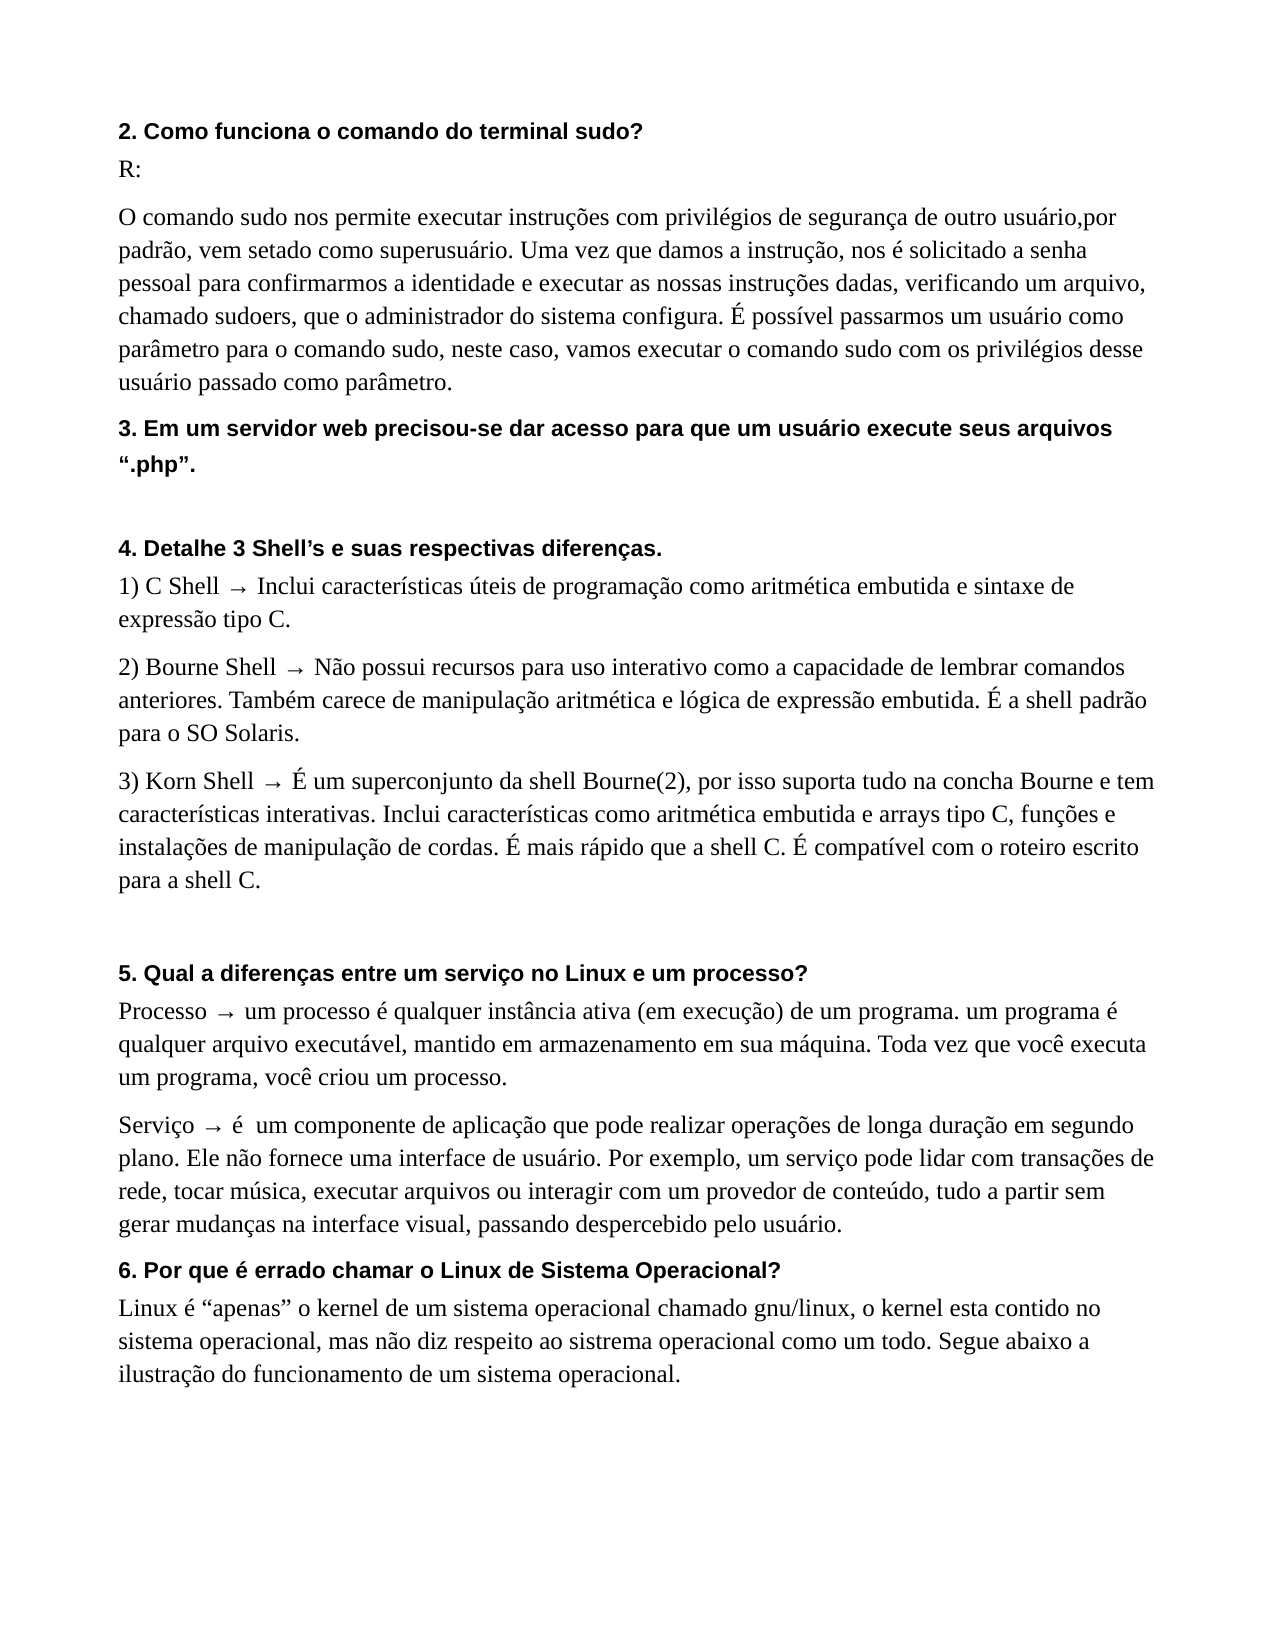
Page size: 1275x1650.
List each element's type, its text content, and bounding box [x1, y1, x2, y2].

text 4. Detalhe 3 Shell’s e suas respectivas diferenças. [118, 535, 1157, 561]
text 2) Bourne Shell → Não possui recursos para uso interativo como a capacidade de lembrar comandos anteriores. Também carece de manipulação aritmética e lógica de expressão embutida. É a shell padrão para o SO Solaris. [118, 652, 1157, 747]
text 3) Korn Shell → É um superconjunto da shell Bourne(2), por isso suporta tudo na concha Bourne e tem características interativas. Inclui características como aritmética embutida e arrays tipo C, funções e instalações de manipulação de cordas. É mais rápido que a shell C. É compatível com o roteiro escrito para a shell C. [118, 766, 1157, 893]
text Linux é “apenas” o kernel de um sistema operacional chamado gnu/linux, o kernel esta contido no sistema operacional, mas não diz respeito ao sistrema operacional como um todo. Segue abaixo a ilustração do funcionamento de um sistema operacional. [118, 1293, 1157, 1388]
text Serviço → é um componente de aplicação que pode realizar operações de longa duração em segundo plano. Ele não fornece uma interface de usuário. Por exemplo, um serviço pode lidar com transações de rede, tocar música, executar arquivos ou interagir com um provedor de conteúdo, tudo a partir sem gerar mudanças na interface visual, passando despercebido pelo usuário. [118, 1110, 1157, 1238]
text 1) C Shell → Inclui características úteis de programação como aritmética embutida e sintaxe de expressão tipo C. [118, 571, 1157, 633]
text Processo → um processo é qualquer instância ativa (em execução) de um programa. um programa é qualquer arquivo executável, mantido em armazenamento em sua máquina. Toda vez que você executa um programa, você criou um processo. [118, 996, 1157, 1091]
text 5. Qual a diferenças entre um serviço no Linux e um processo? [118, 960, 1157, 986]
text 6. Por que é errado chamar o Linux de Sistema Operacional? [118, 1257, 1157, 1283]
text 3. Em um servidor web precisou-se dar acesso para que um usuário execute seus arquivos “.php”. [118, 415, 1157, 477]
text R: [118, 154, 1157, 183]
text O comando sudo nos permite executar instruções com privilégios de segurança de outro usuário,por padrão, vem setado como superusuário. Uma vez que damos a instrução, nos é solicitado a senha pessoal para confirmarmos a identidade e executar as nossas instruções dadas, verificando um arquivo, chamado sudoers, que o administrador do sistema configura. É possível passarmos um usuário como parâmetro para o comando sudo, neste caso, vamos executar o comando sudo com os privilégios desse usuário passado como parâmetro. [118, 202, 1157, 396]
text 2. Como funciona o comando do terminal sudo? [118, 118, 1157, 144]
